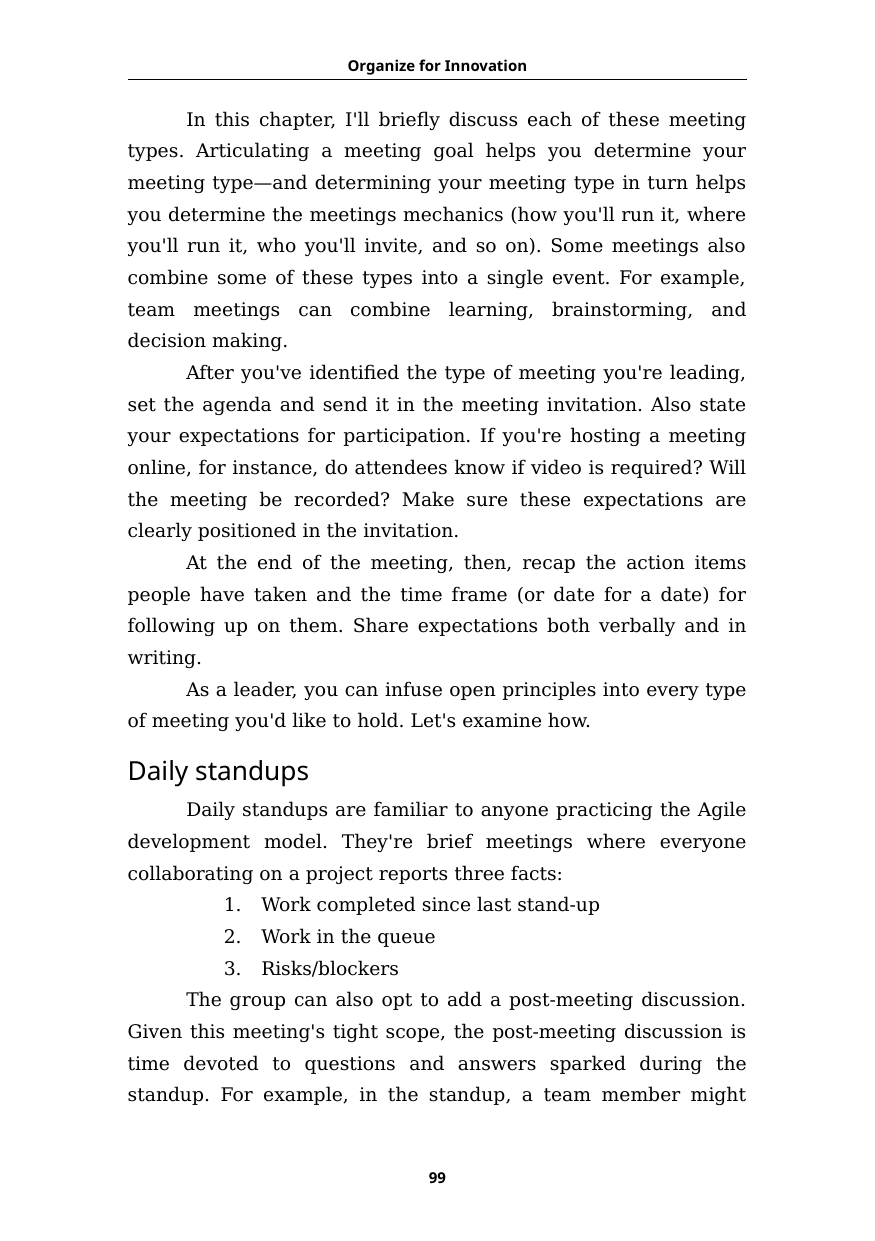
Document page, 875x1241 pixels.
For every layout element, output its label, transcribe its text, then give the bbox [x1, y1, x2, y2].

text Daily standups are familiar to anyone practicing the Agile development model. They're brief meetings where everyone collaborating on a project reports three facts: [127, 799, 747, 885]
text In this chapter, I'll briefly discuss each of these meeting types. Articulating a meeting goal helps you determine your meeting type—and determining your meeting type in turn helps you determine the meetings mechanics (how you'll run it, where you'll run it, who you'll invite, and so on). Some meetings also combine some of these types into a single event. For example, team meetings can combine learning, brainstorming, and decision making. [127, 109, 747, 352]
list Risks/blockers [223, 958, 747, 980]
text As a leader, you can infuse open principles into every type of meeting you'd like to hold. Let's examine how. [127, 679, 747, 732]
list Work completed since last stand-up [223, 894, 747, 916]
text The group can also opt to add a post-meeting discussion. Given this meeting's tight scope, the post-meeting discussion is time devoted to questions and answers sparked during the standup. For example, in the standup, a team member might [127, 989, 747, 1106]
text After you've identified the type of meeting you're leading, set the agenda and send it in the meeting invitation. Also state your expectations for participation. If you're hosting a meeting online, for instance, do attendees know if video is required? Will the meeting be recorded? Make sure these expectations are clearly positioned in the invitation. [127, 362, 747, 542]
text At the end of the meeting, then, recap the action items people have taken and the time frame (or date for a date) for following up on them. Share expectations both verbally and in writing. [127, 552, 747, 669]
list Work in the queue [223, 926, 747, 948]
subtitle Daily standups [127, 757, 747, 787]
